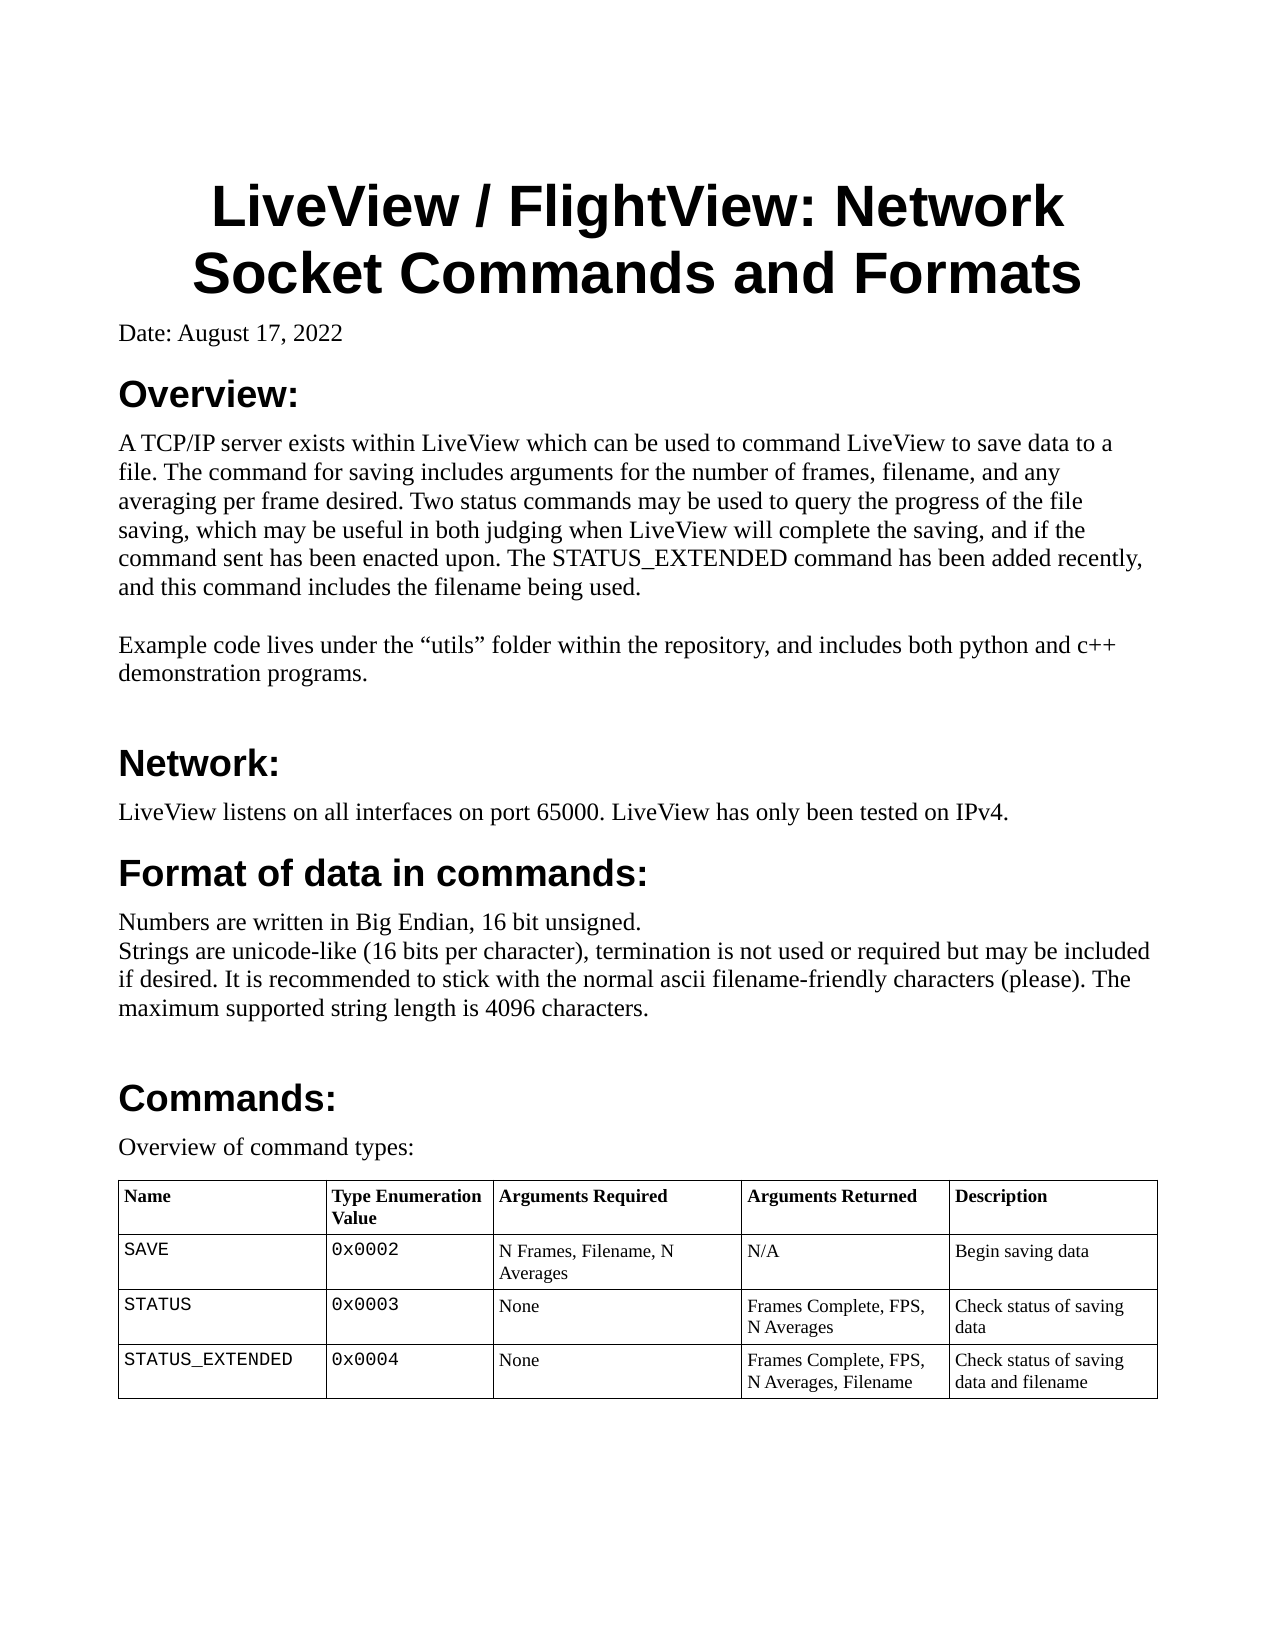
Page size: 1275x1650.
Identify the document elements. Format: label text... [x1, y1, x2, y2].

table_cell 0x0003 [327, 1290, 493, 1343]
subtitle Network: [118, 741, 1157, 784]
text Strings are unicode-like (16 bits per character), termination is not used or required but may be included if desired. It is recommended to stick with the normal ascii filename-friendly characters (please). The maximum supported string length is 4096 characters. [118, 936, 1157, 1022]
table_header Arguments Required [494, 1181, 741, 1234]
table_cell Check status of saving data and filename [950, 1345, 1157, 1398]
title LiveView / FlightView: Network Socket Commands and Formats [118, 172, 1157, 306]
table_header Arguments Returned [742, 1181, 949, 1234]
text Example code lives under the “utils” folder within the repository, and includes both python and c++ demonstration programs. [118, 630, 1157, 687]
text Date: August 17, 2022 [118, 318, 1157, 347]
text Numbers are written in Big Endian, 16 bit unsigned. [118, 907, 1157, 936]
subtitle Overview: [118, 372, 1157, 416]
table_cell N/A [742, 1235, 949, 1289]
table_cell None [494, 1345, 741, 1398]
table_cell 0x0004 [327, 1345, 493, 1398]
table_cell SAVE [119, 1235, 326, 1289]
subtitle Format of data in commands: [118, 851, 1157, 894]
table_cell 0x0002 [327, 1235, 493, 1289]
text Overview of command types: [118, 1132, 1157, 1161]
table_cell Frames Complete, FPS, N Averages [742, 1290, 949, 1343]
subtitle Commands: [118, 1076, 1157, 1119]
table_cell Begin saving data [950, 1235, 1157, 1289]
table_header Name [119, 1181, 326, 1234]
table_cell Check status of saving data [950, 1290, 1157, 1343]
text LiveView listens on all interfaces on port 65000. LiveView has only been tested on IPv4. [118, 797, 1157, 826]
table_cell None [494, 1290, 741, 1343]
table_cell N Frames, Filename, N Averages [494, 1235, 741, 1289]
table_cell STATUS [119, 1290, 326, 1343]
table_header Description [950, 1181, 1157, 1234]
table_cell STATUS_EXTENDED [119, 1345, 326, 1398]
text A TCP/IP server exists within LiveView which can be used to command LiveView to save data to a file. The command for saving includes arguments for the number of frames, filename, and any averaging per frame desired. Two status commands may be used to query the progress of the file saving, which may be useful in both judging when LiveView will complete the saving, and if the command sent has been enacted upon. The STATUS_EXTENDED command has been added recently, and this command includes the filename being used. [118, 428, 1157, 601]
table_header Type Enumeration Value [327, 1181, 493, 1234]
table_cell Frames Complete, FPS, N Averages, Filename [742, 1345, 949, 1398]
